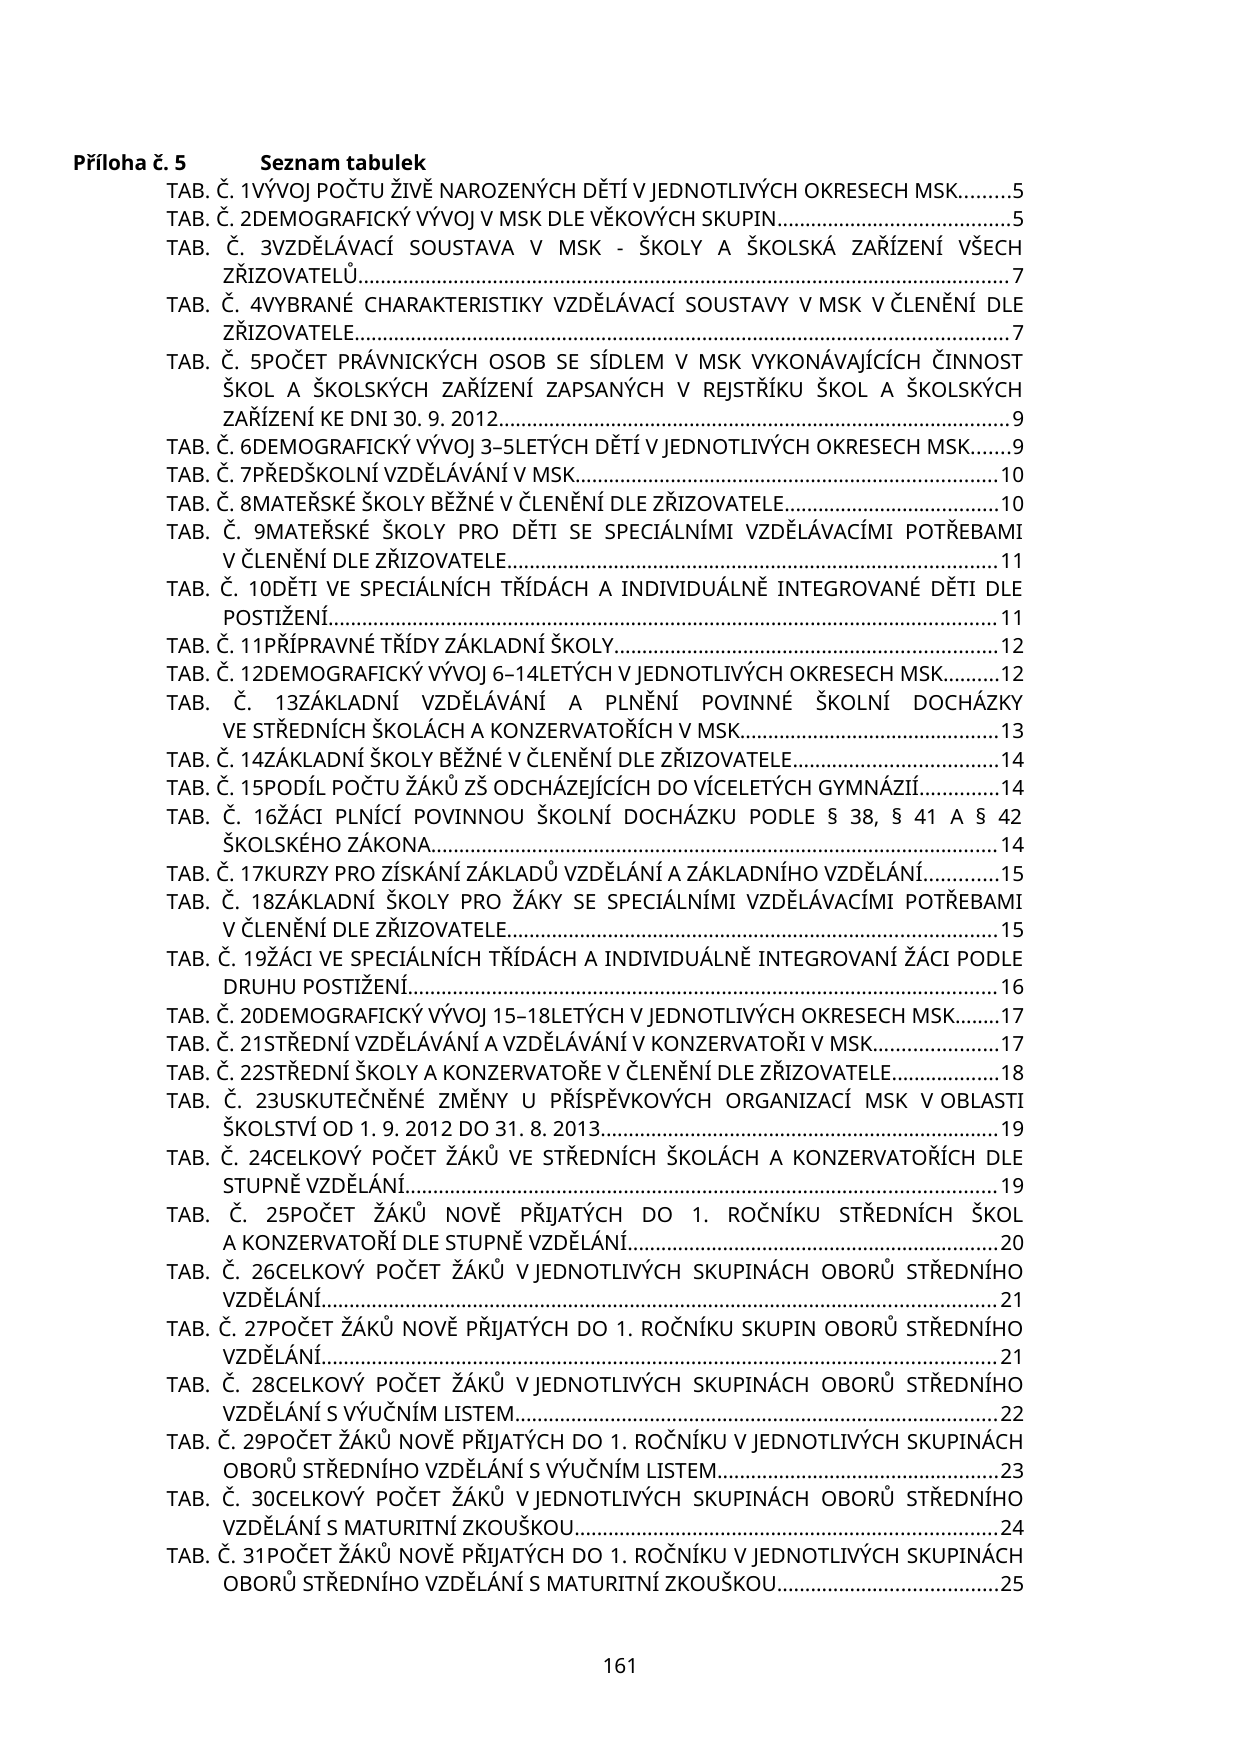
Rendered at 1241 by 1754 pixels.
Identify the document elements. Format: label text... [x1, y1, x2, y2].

text Tab. č. 20Demografický vývoj 15–18letých v jednotlivých okresech MSK 17 [166, 1001, 1024, 1029]
text Tab. č. 22Střední školy a konzervatoře v členění dle zřizovatele 18 [166, 1058, 1024, 1086]
text Tab. č. 17Kurzy pro získání základů vzdělání a základního vzdělání 15 [166, 859, 1024, 887]
text Tab. č. 8Mateřské školy běžné v členění dle zřizovatele 10 [166, 489, 1024, 517]
text Tab. č. 6Demografický vývoj 3–5letých dětí v jednotlivých okresech MSK 9 [166, 432, 1024, 461]
text Tab. č. 15Podíl počtu žáků ZŠ odcházejících do víceletých gymnázií 14 [166, 773, 1024, 802]
text Tab. č. 11Přípravné třídy základní školy 12 [166, 631, 1024, 659]
text Tab. č. 31Počet žáků nově přijatých do 1. ročníku v jednotlivých skupinách oborů středního vzdělání s maturitní zkouškou 25 [166, 1541, 1024, 1598]
text Tab. č. 1Vývoj počtu živě narozených dětí v jednotlivých okresech MSK 5 [166, 176, 1024, 204]
text Tab. č. 19Žáci ve speciálních třídách a individuálně integrovaní žáci podle druhu postižení 16 [166, 944, 1024, 1001]
text Tab. č. 21Střední vzdělávání a vzdělávání v konzervatoři v MSK 17 [166, 1029, 1024, 1058]
text Tab. č. 26Celkový počet žáků v jednotlivých skupinách oborů středního vzdělání 21 [166, 1257, 1024, 1314]
text Tab. č. 25Počet žáků nově přijatých do 1. ročníku středních škol a konzervatoří dle stupně vzdělání 20 [166, 1200, 1024, 1257]
text Tab. č. 13Základní vzdělávání a plnění povinné školní docházky ve středních školách a konzervatořích v MSK 13 [166, 688, 1024, 745]
text Tab. č. 7Předškolní vzdělávání v MSK 10 [166, 461, 1024, 489]
text Tab. č. 30Celkový počet žáků v jednotlivých skupinách oborů středního vzdělání s maturitní zkouškou 24 [166, 1484, 1024, 1541]
list Seznam tabulek [73, 148, 1050, 176]
text Tab. č. 9Mateřské školy pro děti se speciálními vzdělávacími potřebami v členění dle zřizovatele 11 [166, 517, 1024, 574]
text Tab. č. 27Počet žáků nově přijatých do 1. ročníku skupin oborů středního vzdělání 21 [166, 1314, 1024, 1371]
text Tab. č. 24Celkový počet žáků ve středních školách a konzervatořích dle stupně vzdělání 19 [166, 1143, 1024, 1200]
text Tab. č. 28Celkový počet žáků v jednotlivých skupinách oborů středního vzdělání s výučním listem 22 [166, 1371, 1024, 1427]
text Tab. č. 12Demografický vývoj 6–14letých v jednotlivých okresech MSK 12 [166, 659, 1024, 688]
text Tab. č. 10Děti ve speciálních třídách a individuálně integrované děti dle postižení 11 [166, 574, 1024, 631]
text Tab. č. 2Demografický vývoj v MSK dle věkových skupin 5 [166, 204, 1024, 233]
text Tab. č. 5Počet právnických osob se sídlem v MSK vykonávajících činnost škol a školských zařízení zapsaných v rejstříku škol a školských zařízení ke dni 30. 9. 2012 9 [166, 347, 1024, 432]
text Tab. č. 23Uskutečněné změny u příspěvkových organizací MSK v oblasti školství od 1. 9. 2012 do 31. 8. 2013 19 [166, 1086, 1024, 1143]
text Tab. č. 3Vzdělávací soustava v MSK - školy a školská zařízení všech zřizovatelů 7 [166, 233, 1024, 290]
text Tab. č. 16Žáci plnící povinnou školní docházku podle § 38, § 41 a § 42 školského zákona 14 [166, 802, 1024, 859]
text Tab. č. 18Základní školy pro žáky se speciálními vzdělávacími potřebami v členění dle zřizovatele 15 [166, 887, 1024, 944]
text Tab. č. 14Základní školy běžné v členění dle zřizovatele 14 [166, 745, 1024, 773]
text Tab. č. 29Počet žáků nově přijatých do 1. ročníku v jednotlivých skupinách oborů středního vzdělání s výučním listem 23 [166, 1427, 1024, 1484]
text Tab. č. 4Vybrané charakteristiky vzdělávací soustavy v MSK v členění dle zřizovatele 7 [166, 290, 1024, 347]
